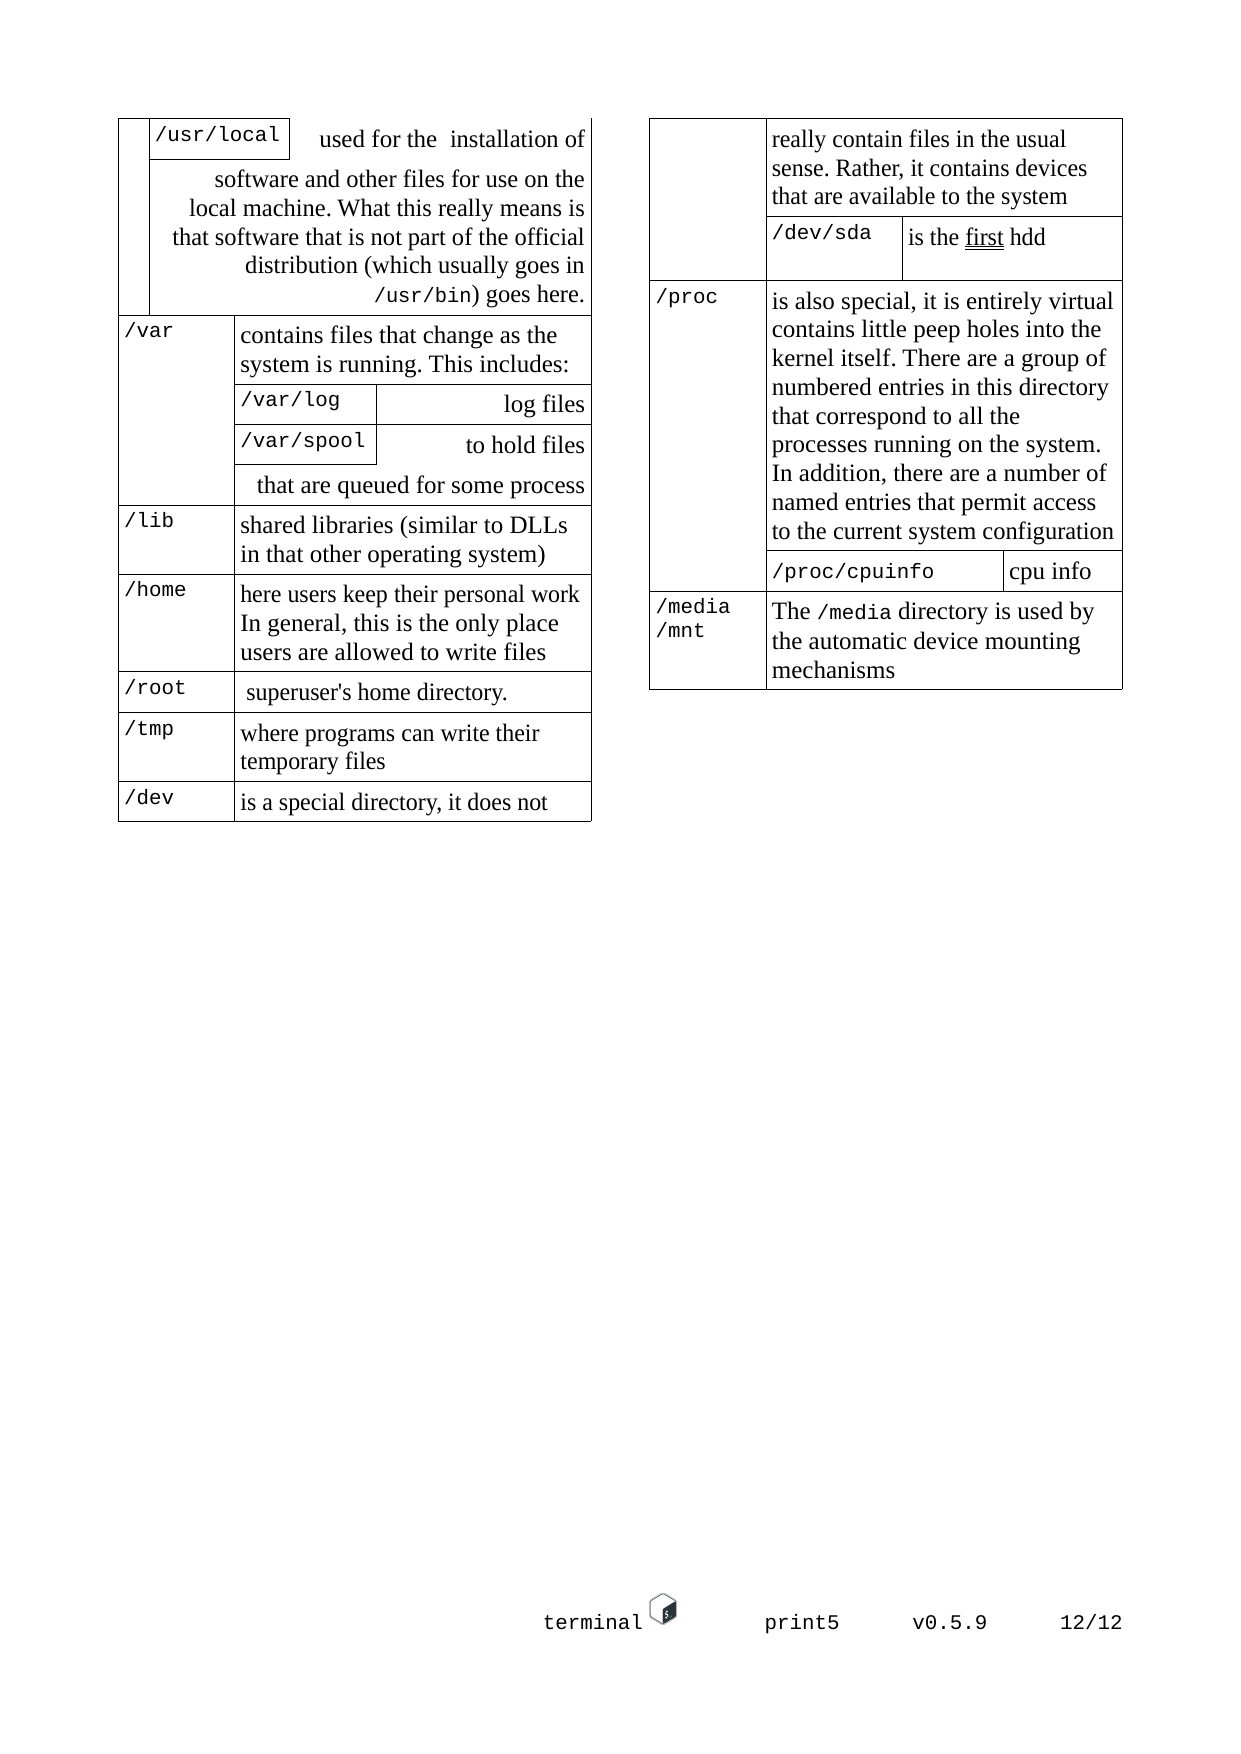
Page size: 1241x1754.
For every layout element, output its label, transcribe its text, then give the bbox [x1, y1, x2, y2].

table_cell [119, 119, 149, 314]
table_cell /tmp [119, 713, 234, 781]
table_cell /root [119, 672, 234, 712]
table_cell /dev [119, 782, 234, 821]
table_cell to hold files [377, 425, 591, 464]
table_cell really contain files in the usual sense. Rather, it contains devices that are available to the system [767, 119, 1122, 216]
table_cell is the first hdd [903, 217, 1122, 280]
table_cell software and other files for use on the local machine. What this really means is that software that is not part of the official distribution (which usually goes in /usr/bin) goes here. [150, 159, 591, 314]
picture [642, 1588, 684, 1630]
table_cell log files [377, 385, 591, 424]
table_cell is a special directory, it does not [235, 782, 591, 821]
table_cell [650, 119, 766, 280]
table_cell /home [119, 575, 234, 671]
table_cell The /media directory is used by the automatic device mounting mechanisms [767, 592, 1122, 689]
table_cell /proc [650, 281, 766, 591]
table_cell used for the installation of [290, 118, 591, 158]
table_cell that are queued for some process [235, 464, 591, 504]
table_cell /var [119, 316, 234, 504]
table_cell superuser's home directory. [235, 672, 591, 712]
table_cell /media /mnt [650, 592, 766, 689]
table_cell contains files that change as the system is running. This includes: [235, 316, 591, 384]
table_cell /var/log [235, 385, 376, 424]
table_cell shared libraries (similar to DLLs in that other operating system) [235, 506, 591, 574]
table_cell is also special, it is entirely virtual contains little peep holes into the kernel itself. There are a group of numbered entries in this directory that correspond to all the processes running on the system. In addition, there are a number of named entries that permit access to the current system configuration [767, 281, 1122, 550]
table_cell /proc/cpuinfo [767, 551, 1003, 591]
table_cell cpu info [1004, 551, 1122, 591]
table_cell /lib [119, 506, 234, 574]
table_cell where programs can write their temporary files [235, 713, 591, 781]
table_cell /usr/local [150, 119, 289, 158]
table_cell here users keep their personal work In general, this is the only place users are allowed to write files [235, 575, 591, 671]
table_cell /dev/sda [767, 217, 902, 280]
table_cell /var/spool [235, 425, 376, 464]
